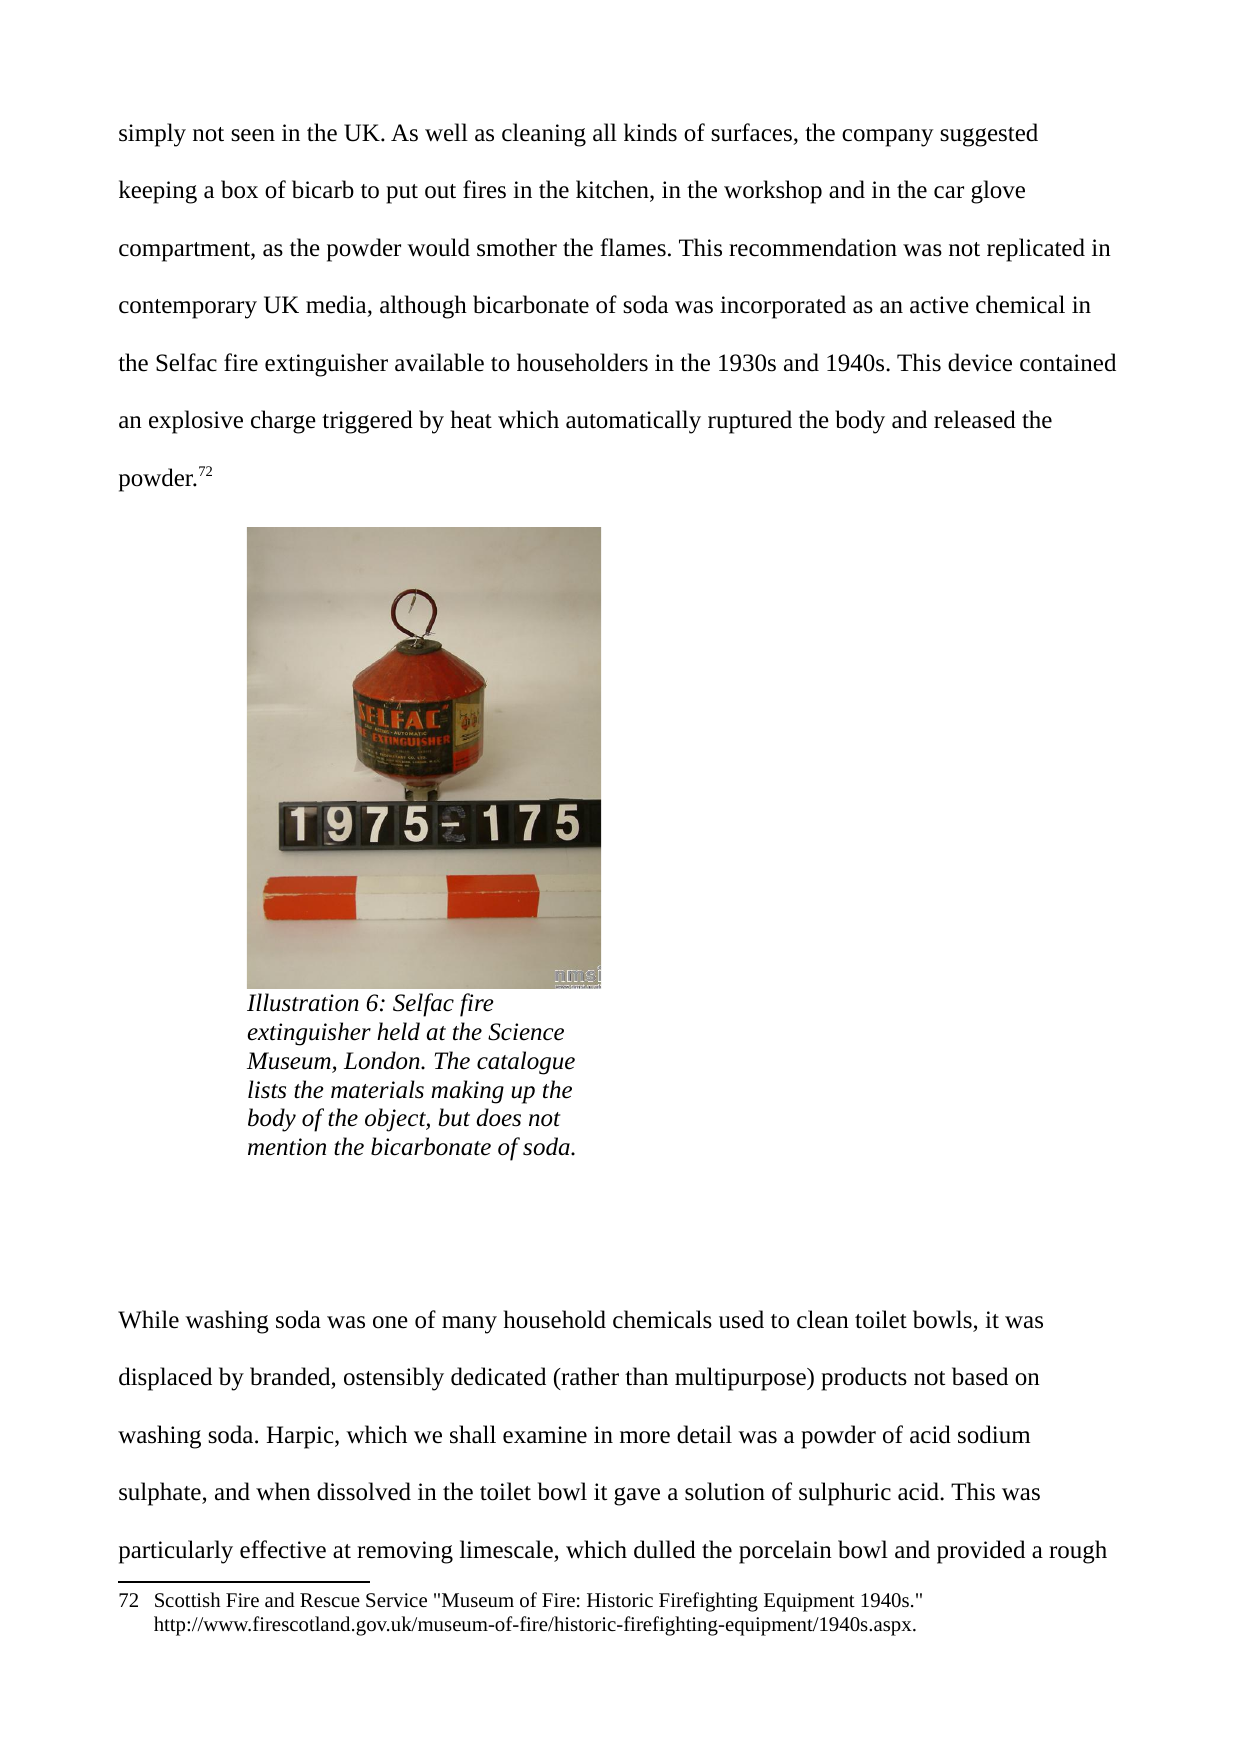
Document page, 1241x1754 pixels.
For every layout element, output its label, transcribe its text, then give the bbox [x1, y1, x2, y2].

text Illustration 6: Selfac fire extinguisher held at the Science Museum, London. The catalogue lists the materials making up the body of the object, but does not mention the bicarbonate of soda. [247, 989, 601, 1161]
picture [246, 527, 602, 989]
text While washing soda was one of many household chemicals used to clean toilet bowls, it was displaced by branded, ostensibly dedicated (rather than multipurpose) products not based on washing soda. Harpic, which we shall examine in more detail was a powder of acid sodium sulphate, and when dissolved in the toilet bowl it gave a solution of sulphuric acid. This was particularly effective at removing limescale, which dulled the porcelain bowl and provided a rough [118, 1305, 1122, 1563]
text Scottish Fire and Rescue Service "Museum of Fire: Historic Firefighting Equipment 1940s." http://www.firescotland.gov.uk/museum-of-fire/historic-firefighting-equipment/1940s.aspx. [118, 1588, 1122, 1636]
text simply not seen in the UK. As well as cleaning all kinds of surfaces, the company suggested keeping a box of bicarb to put out fires in the kitchen, in the workshop and in the car glove compartment, as the powder would smother the flames. This recommendation was not replicated in contemporary UK media, although bicarbonate of soda was incorporated as an active chemical in the Selfac fire extinguisher available to householders in the 1930s and 1940s. This device contained an explosive charge triggered by heat which automatically ruptured the body and released the powder. [118, 118, 1122, 492]
